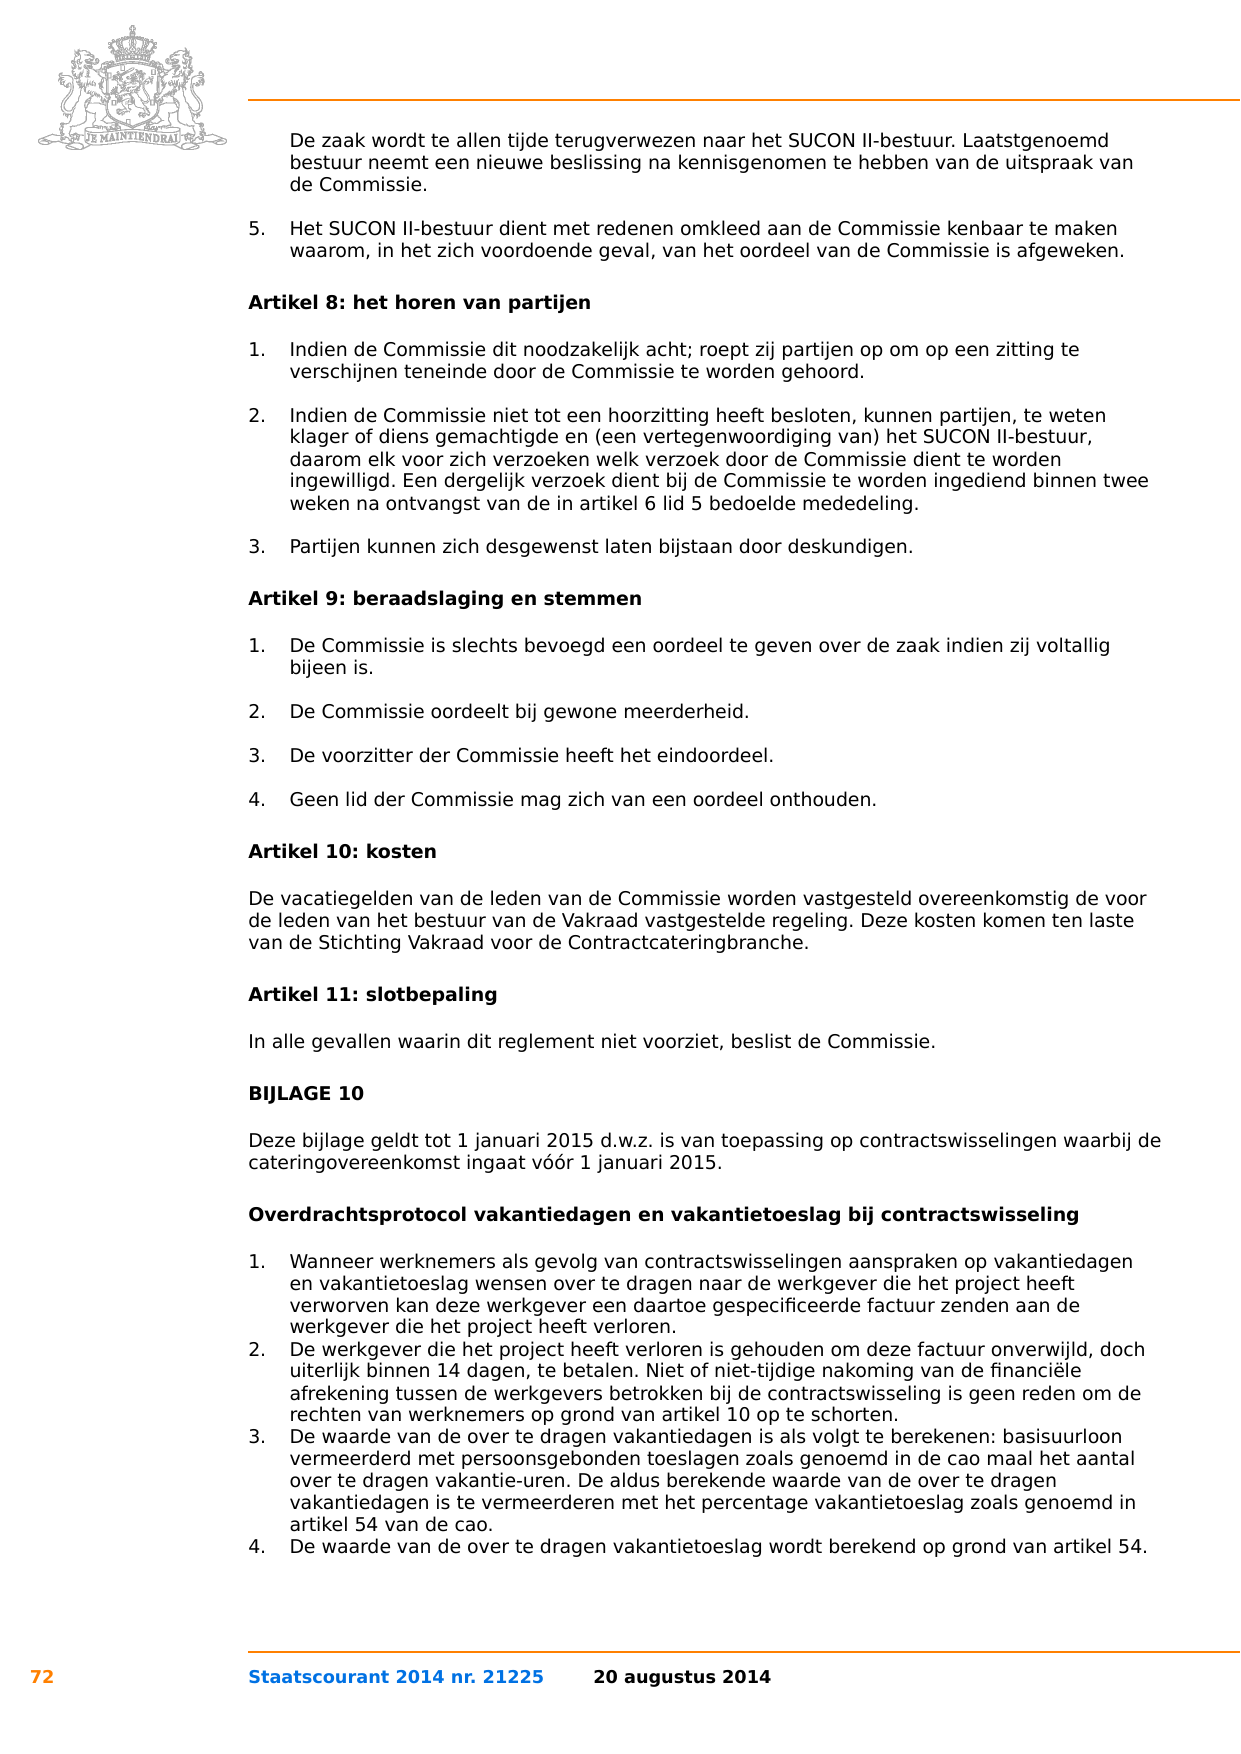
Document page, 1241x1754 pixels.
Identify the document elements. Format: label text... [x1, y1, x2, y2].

text De vacatiegelden van de leden van de Commissie worden vastgesteld overeenkomstig de voor de leden van het bestuur van de Vakraad vastgestelde regeling. Deze kosten komen ten laste van de Stichting Vakraad voor de Contractcateringbranche. [248, 888, 1163, 954]
text 1. De Commissie is slechts bevoegd een oordeel te geven over de zaak indien zij voltallig bijeen is. [248, 635, 1163, 679]
text 4. Geen lid der Commissie mag zich van een oordeel onthouden. [248, 789, 1163, 811]
picture [38, 25, 227, 150]
text In alle gevallen waarin dit reglement niet voorziet, beslist de Commissie. [248, 1031, 1163, 1053]
text 3. De waarde van de over te dragen vakantiedagen is als volgt te berekenen: basisuurloon vermeerderd met persoonsgebonden toeslagen zoals genoemd in de cao maal het aantal over te dragen vakantie-uren. De aldus berekende waarde van de over te dragen vakantiedagen is te vermeerderen met het percentage vakantietoeslag zoals genoemd in artikel 54 van de cao. [248, 1426, 1163, 1536]
subtitle Artikel 8: het horen van partijen [248, 292, 1163, 314]
text De zaak wordt te allen tijde terugverwezen naar het SUCON II-bestuur. Laatstgenoemd bestuur neemt een nieuwe beslissing na kennisgenomen te hebben van de uitspraak van de Commissie. [289, 130, 1163, 196]
text Deze bijlage geldt tot 1 januari 2015 d.w.z. is van toepassing op contractswisselingen waarbij de cateringovereenkomst ingaat vóór 1 januari 2015. [248, 1129, 1163, 1173]
text 2. De werkgever die het project heeft verloren is gehouden om deze factuur onverwijld, doch uiterlijk binnen 14 dagen, te betalen. Niet of niet-tijdige nakoming van de financiële afrekening tussen de werkgevers betrokken bij de contractswisseling is geen reden om de rechten van werknemers op grond van artikel 10 op te schorten. [248, 1338, 1163, 1426]
subtitle Artikel 11: slotbepaling [248, 984, 1163, 1006]
text 1. Indien de Commissie dit noodzakelijk acht; roept zij partijen op om op een zitting te verschijnen teneinde door de Commissie te worden gehoord. [248, 339, 1163, 383]
subtitle Overdrachtsprotocol vakantiedagen en vakantietoeslag bij contractswisseling [248, 1203, 1163, 1226]
text 4. De waarde van de over te dragen vakantietoeslag wordt berekend op grond van artikel 54. [248, 1536, 1163, 1558]
text 5. Het SUCON II-bestuur dient met redenen omkleed aan de Commissie kenbaar te maken waarom, in het zich voordoende geval, van het oordeel van de Commissie is afgeweken. [248, 218, 1163, 262]
text 1. Wanneer werknemers als gevolg van contractswisselingen aanspraken op vakantiedagen en vakantietoeslag wensen over te dragen naar de werkgever die het project heeft verworven kan deze werkgever een daartoe gespecificeerde factuur zenden aan de werkgever die het project heeft verloren. [248, 1251, 1163, 1338]
text 3. Partijen kunnen zich desgewenst laten bijstaan door deskundigen. [248, 536, 1163, 558]
text 3. De voorzitter der Commissie heeft het eindoordeel. [248, 745, 1163, 767]
subtitle BIJLAGE 10 [248, 1083, 1163, 1104]
subtitle Artikel 9: beraadslaging en stemmen [248, 588, 1163, 610]
text 2. De Commissie oordeelt bij gewone meerderheid. [248, 701, 1163, 723]
subtitle Artikel 10: kosten [248, 841, 1163, 863]
text 2. Indien de Commissie niet tot een hoorzitting heeft besloten, kunnen partijen, te weten klager of diens gemachtigde en (een vertegenwoordiging van) het SUCON II-bestuur, daarom elk voor zich verzoeken welk verzoek door de Commissie dient te worden ingewilligd. Een dergelijk verzoek dient bij de Commissie te worden ingediend binnen twee weken na ontvangst van de in artikel 6 lid 5 bedoelde mededeling. [248, 404, 1163, 514]
